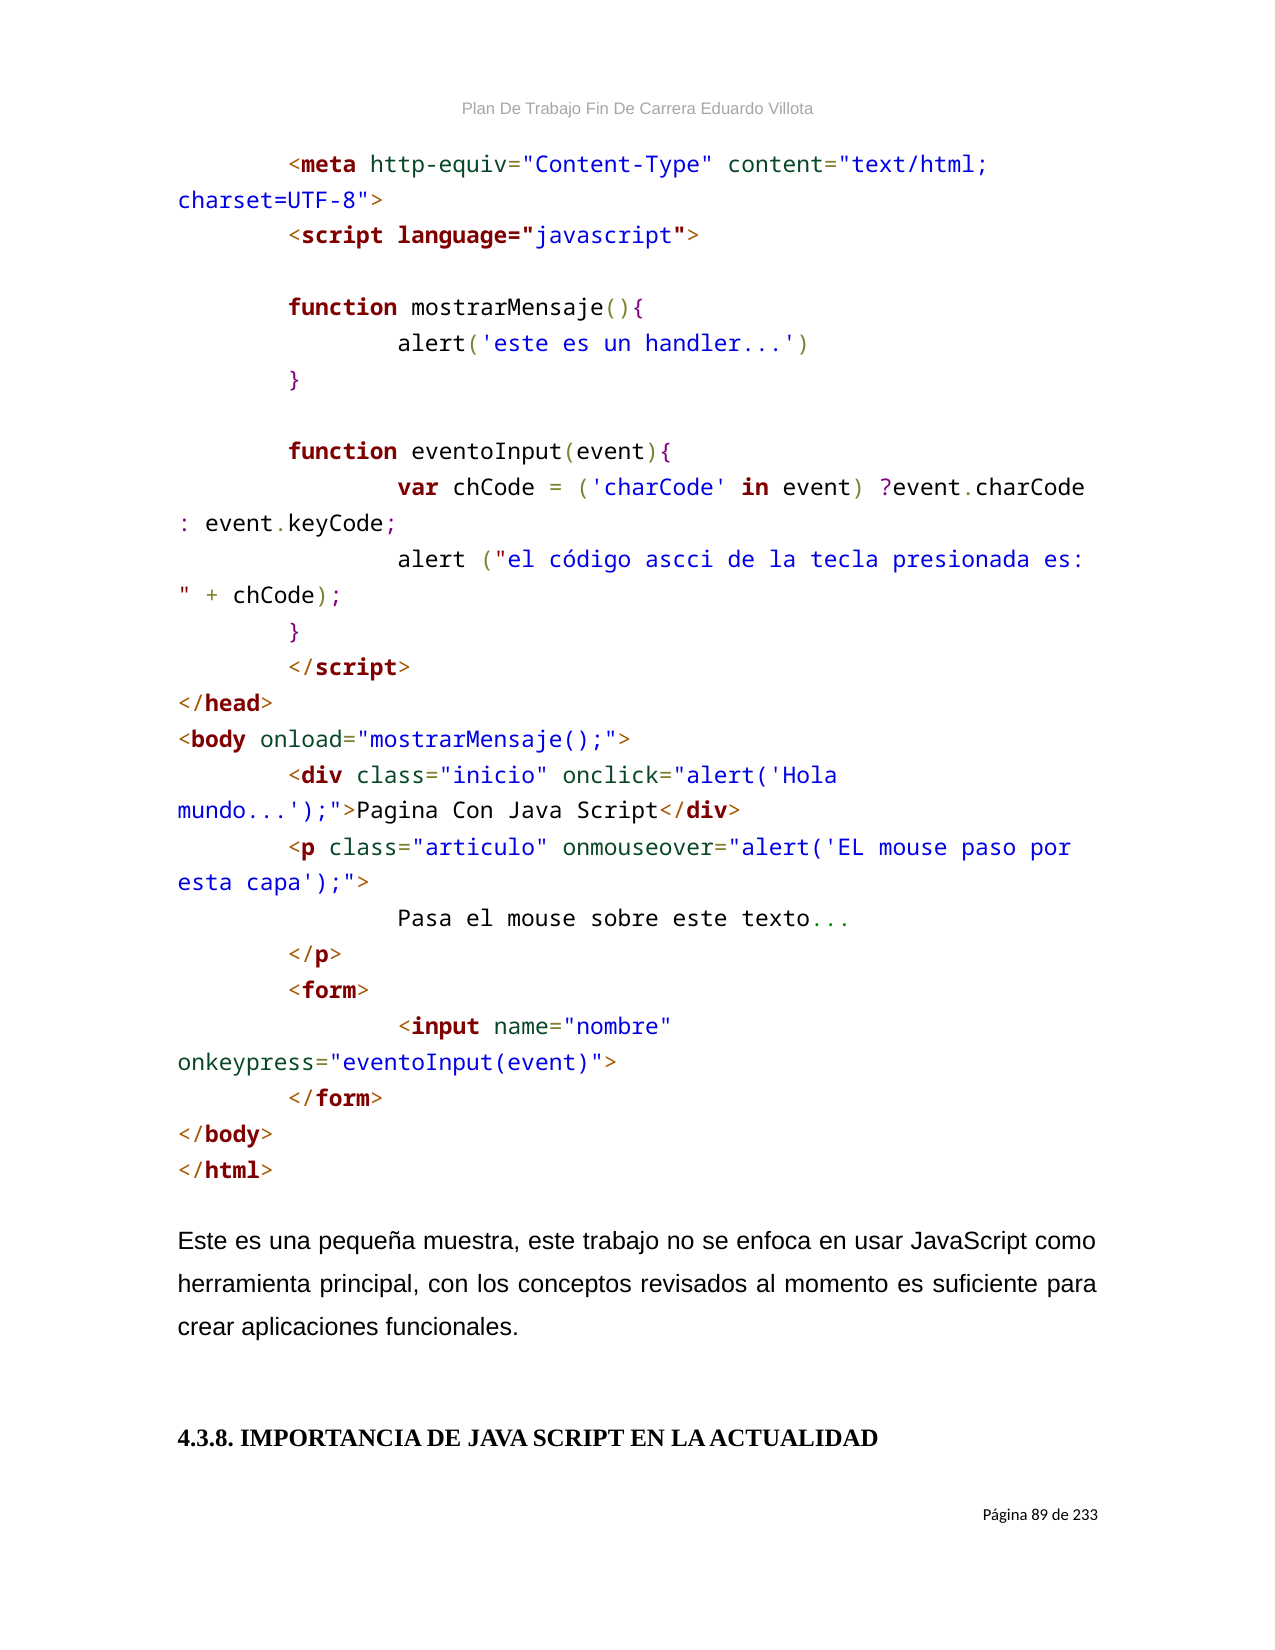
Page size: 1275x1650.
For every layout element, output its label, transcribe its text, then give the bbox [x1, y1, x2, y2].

text <meta http-equiv="Content-Type" content="text/html; charset=UTF-8"> [177, 148, 1098, 215]
text Pasa el mouse sobre este texto... [177, 902, 1098, 933]
text 4.3.8. IMPORTANCIA DE JAVA SCRIPT EN LA ACTUALIDAD [177, 1423, 1098, 1452]
text <p class="articulo" onmouseover="alert('EL mouse paso por esta capa');"> [177, 830, 1098, 898]
text <input name="nombre" onkeypress="eventoInput(event)"> [177, 1010, 1098, 1077]
text </body> [177, 1118, 1098, 1149]
text <body onload="mostrarMensaje();"> [177, 723, 1098, 754]
text </script> [177, 651, 1098, 682]
text function eventoInput(event){ [177, 435, 1098, 466]
text </p> [177, 938, 1098, 969]
text alert('este es un handler...') [177, 327, 1098, 358]
text alert ("el código ascci de la tecla presionada es: " + chCode); [177, 543, 1098, 610]
text <div class="inicio" onclick="alert('Hola mundo...');">Pagina Con Java Script</div> [177, 758, 1098, 826]
text <script language="javascript"> [177, 219, 1098, 251]
text </html> [177, 1154, 1098, 1185]
text </head> [177, 687, 1098, 718]
text } [177, 615, 1098, 646]
text <form> [177, 974, 1098, 1005]
text </form> [177, 1082, 1098, 1113]
text } [177, 363, 1098, 394]
text var chCode = ('charCode' in event) ?event.charCode : event.keyCode; [177, 471, 1098, 538]
text function mostrarMensaje(){ [177, 291, 1098, 323]
text Este es una pequeña muestra, este trabajo no se enfoca en usar JavaScript como herramienta principal, con los conceptos revisados al momento es suficiente para crear aplicaciones funcionales. [177, 1226, 1098, 1341]
